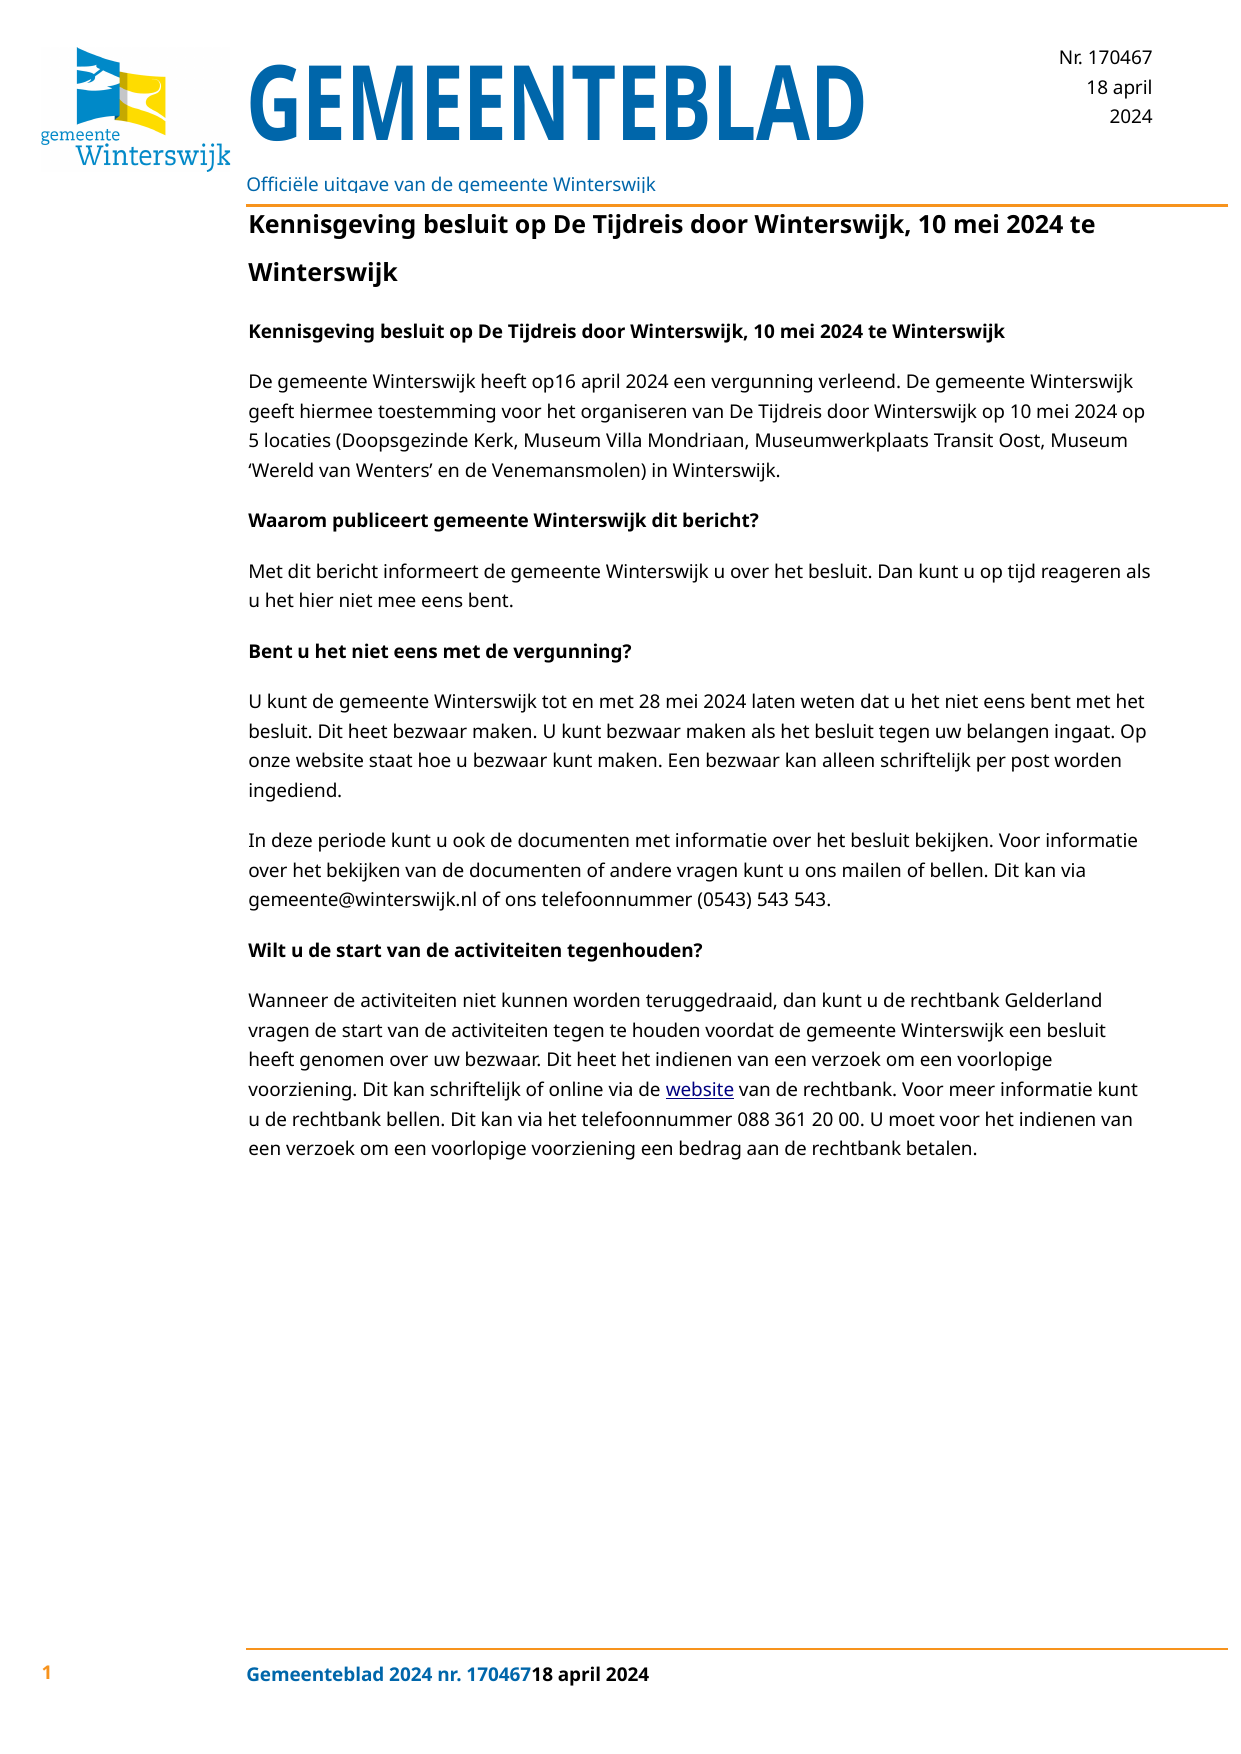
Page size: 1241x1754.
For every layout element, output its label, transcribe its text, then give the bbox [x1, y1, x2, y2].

text Met dit bericht informeert de gemeente Winterswijk u over het besluit. Dan kunt u op tijd reageren als u het hier niet mee eens bent. [248, 558, 1152, 613]
text Waarom publiceert gemeente Winterswijk dit bericht? [248, 507, 1152, 533]
text De gemeente Winterswijk heeft op16 april 2024 een vergunning verleend. De gemeente Winterswijk geeft hiermee toestemming voor het organiseren van De Tijdreis door Winterswijk op 10 mei 2024 op 5 locaties (Doopsgezinde Kerk, Museum Villa Mondriaan, Museumwerkplaats Transit Oost, Museum ‘Wereld van Wenters’ en de Venemansmolen) in Winterswijk. [248, 368, 1152, 483]
text Wilt u de start van de activiteiten tegenhouden? [248, 937, 1152, 963]
text Kennisgeving besluit op De Tijdreis door Winterswijk, 10 mei 2024 te Winterswijk [248, 207, 1152, 288]
text Bent u het niet eens met de vergunning? [248, 638, 1152, 664]
picture [41, 47, 231, 172]
text U kunt de gemeente Winterswijk tot en met 28 mei 2024 laten weten dat u het niet eens bent met het besluit. Dit heet bezwaar maken. U kunt bezwaar maken als het besluit tegen uw belangen ingaat. Op onze website staat hoe u bezwaar kunt maken. Een bezwaar kan alleen schriftelijk per post worden ingediend. [248, 688, 1152, 803]
picture [225, 153, 231, 162]
text In deze periode kunt u ook de documenten met informatie over het besluit bekijken. Voor informatie over het bekijken van de documenten of andere vragen kunt u ons mailen of bellen. Dit kan via gemeente@winterswijk.nl of ons telefoonnummer (0543) 543 543. [248, 827, 1152, 912]
text Wanneer de activiteiten niet kunnen worden teruggedraaid, dan kunt u de rechtbank Gelderland vragen de start van de activiteiten tegen te houden voordat de gemeente Winterswijk een besluit heeft genomen over uw bezwaar. Dit heet het indienen van een verzoek om een voorlopige voorziening. Dit kan schriftelijk of online via de website van de rechtbank. Voor meer informatie kunt u de rechtbank bellen. Dit kan via het telefoonnummer 088 361 20 00. U moet voor het indienen van een verzoek om een voorlopige voorziening een bedrag aan de rechtbank betalen. [248, 987, 1152, 1161]
text Kennisgeving besluit op De Tijdreis door Winterswijk, 10 mei 2024 te Winterswijk [248, 318, 1152, 344]
